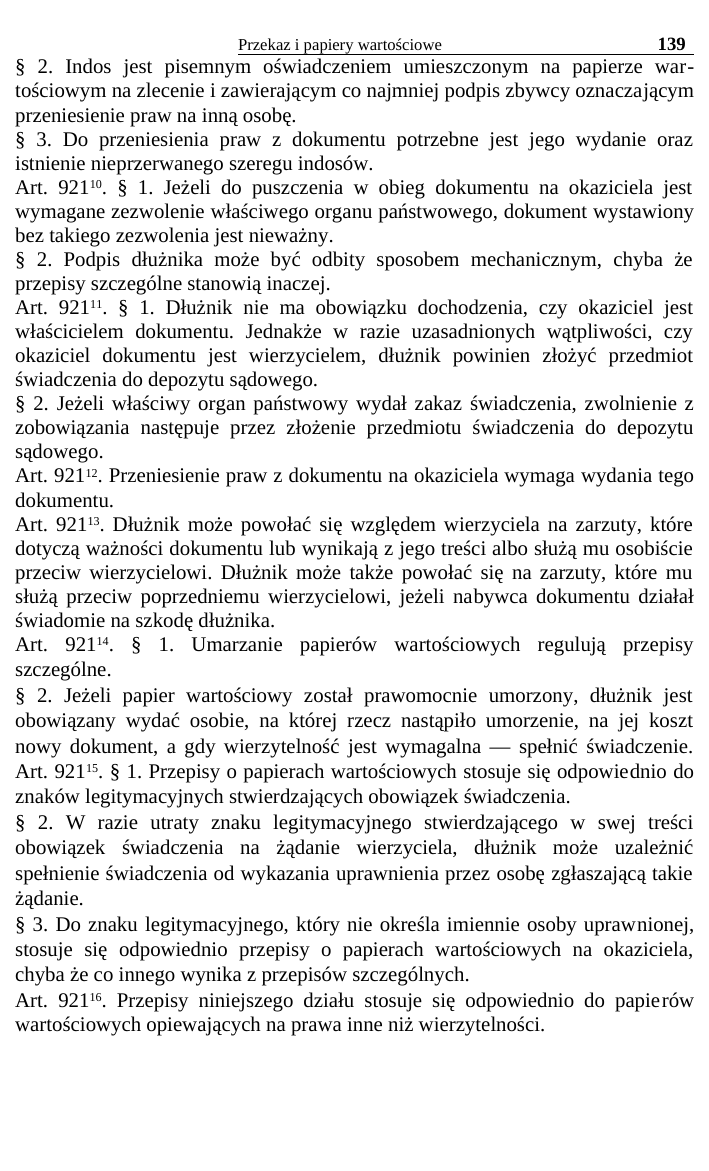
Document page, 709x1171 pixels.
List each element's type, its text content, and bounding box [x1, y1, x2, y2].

text Art. 92111. § 1. Dłużnik nie ma obowiązku dochodzenia, czy okaziciel jest właścicielem dokumentu. Jednakże w razie uzasadnionych wątpliwości, czy okaziciel dokumentu jest wierzycielem, dłużnik powinien złożyć przedmiot świadczenia do depozytu sądowego. [15, 295, 694, 391]
text § 2. W razie utraty znaku legitymacyjnego stwierdzającego w swej treści obowiązek świadczenia na żądanie wierzyciela, dłużnik może uzależnić spełnienie świadczenia od wykazania uprawnienia przez osobę zgłaszającą takie żądanie. [15, 810, 694, 910]
text Art. 92112. Przeniesienie praw z dokumentu na okaziciela wymaga wyda­nia tego dokumentu. [15, 463, 694, 512]
text § 2. Jeżeli właściwy organ państwowy wydał zakaz świadczenia, zwolnie­nie z zobowiązania następuje przez złożenie przedmiotu świadczenia do depozytu sądowego. [15, 391, 694, 463]
text Przekaz i papiery wartościowe 139 [238, 33, 694, 54]
text § 3. Do przeniesienia praw z dokumentu potrzebne jest jego wydanie oraz istnienie nieprzerwanego szeregu indosów. [15, 127, 694, 175]
text Art. 92113. Dłużnik może powołać się względem wierzyciela na zarzuty, które dotyczą ważności dokumentu lub wynikają z jego treści albo służą mu osobiście przeciw wierzycielowi. Dłużnik może także powołać się na zarzuty, które mu służą przeciw poprzedniemu wierzycielowi, jeżeli na­bywca dokumentu działał świadomie na szkodę dłużnika. [15, 512, 694, 632]
text Art. 92116. Przepisy niniejszego działu stosuje się odpowiednio do papie­rów wartościowych opiewających na prawa inne niż wierzytelności. [15, 988, 694, 1036]
text § 2. Jeżeli papier wartościowy został prawomocnie umorzony, dłużnik jest obowiązany wydać osobie, na której rzecz nastąpiło umorzenie, na jej koszt nowy dokument, a gdy wierzytelność jest wymagalna — spełnić świadczenie. Art. 92115. § 1. Przepisy o papierach wartościowych stosuje się odpowie­dnio do znaków legitymacyjnych stwierdzających obowiązek świadczenia. [15, 683, 694, 808]
text § 2. Podpis dłużnika może być odbity sposobem mechanicznym, chyba że przepisy szczególne stanowią inaczej. [15, 247, 694, 295]
text Art. 92110. § 1. Jeżeli do puszczenia w obieg dokumentu na okaziciela jest wymagane zezwolenie właściwego organu państwowego, dokument wy­stawiony bez takiego zezwolenia jest nieważny. [15, 175, 694, 247]
text § 2. Indos jest pisemnym oświadczeniem umieszczonym na papierze war­tościowym na zlecenie i zawierającym co najmniej podpis zbywcy oznacza­jącym przeniesienie praw na inną osobę. [15, 54, 694, 127]
text § 3. Do znaku legitymacyjnego, który nie określa imiennie osoby upraw­nionej, stosuje się odpowiednio przepisy o papierach wartościowych na okaziciela, chyba że co innego wynika z przepisów szczególnych. [15, 911, 694, 986]
text Art. 92114. § 1. Umarzanie papierów wartościowych regulują przepisy szczególne. [15, 632, 694, 681]
